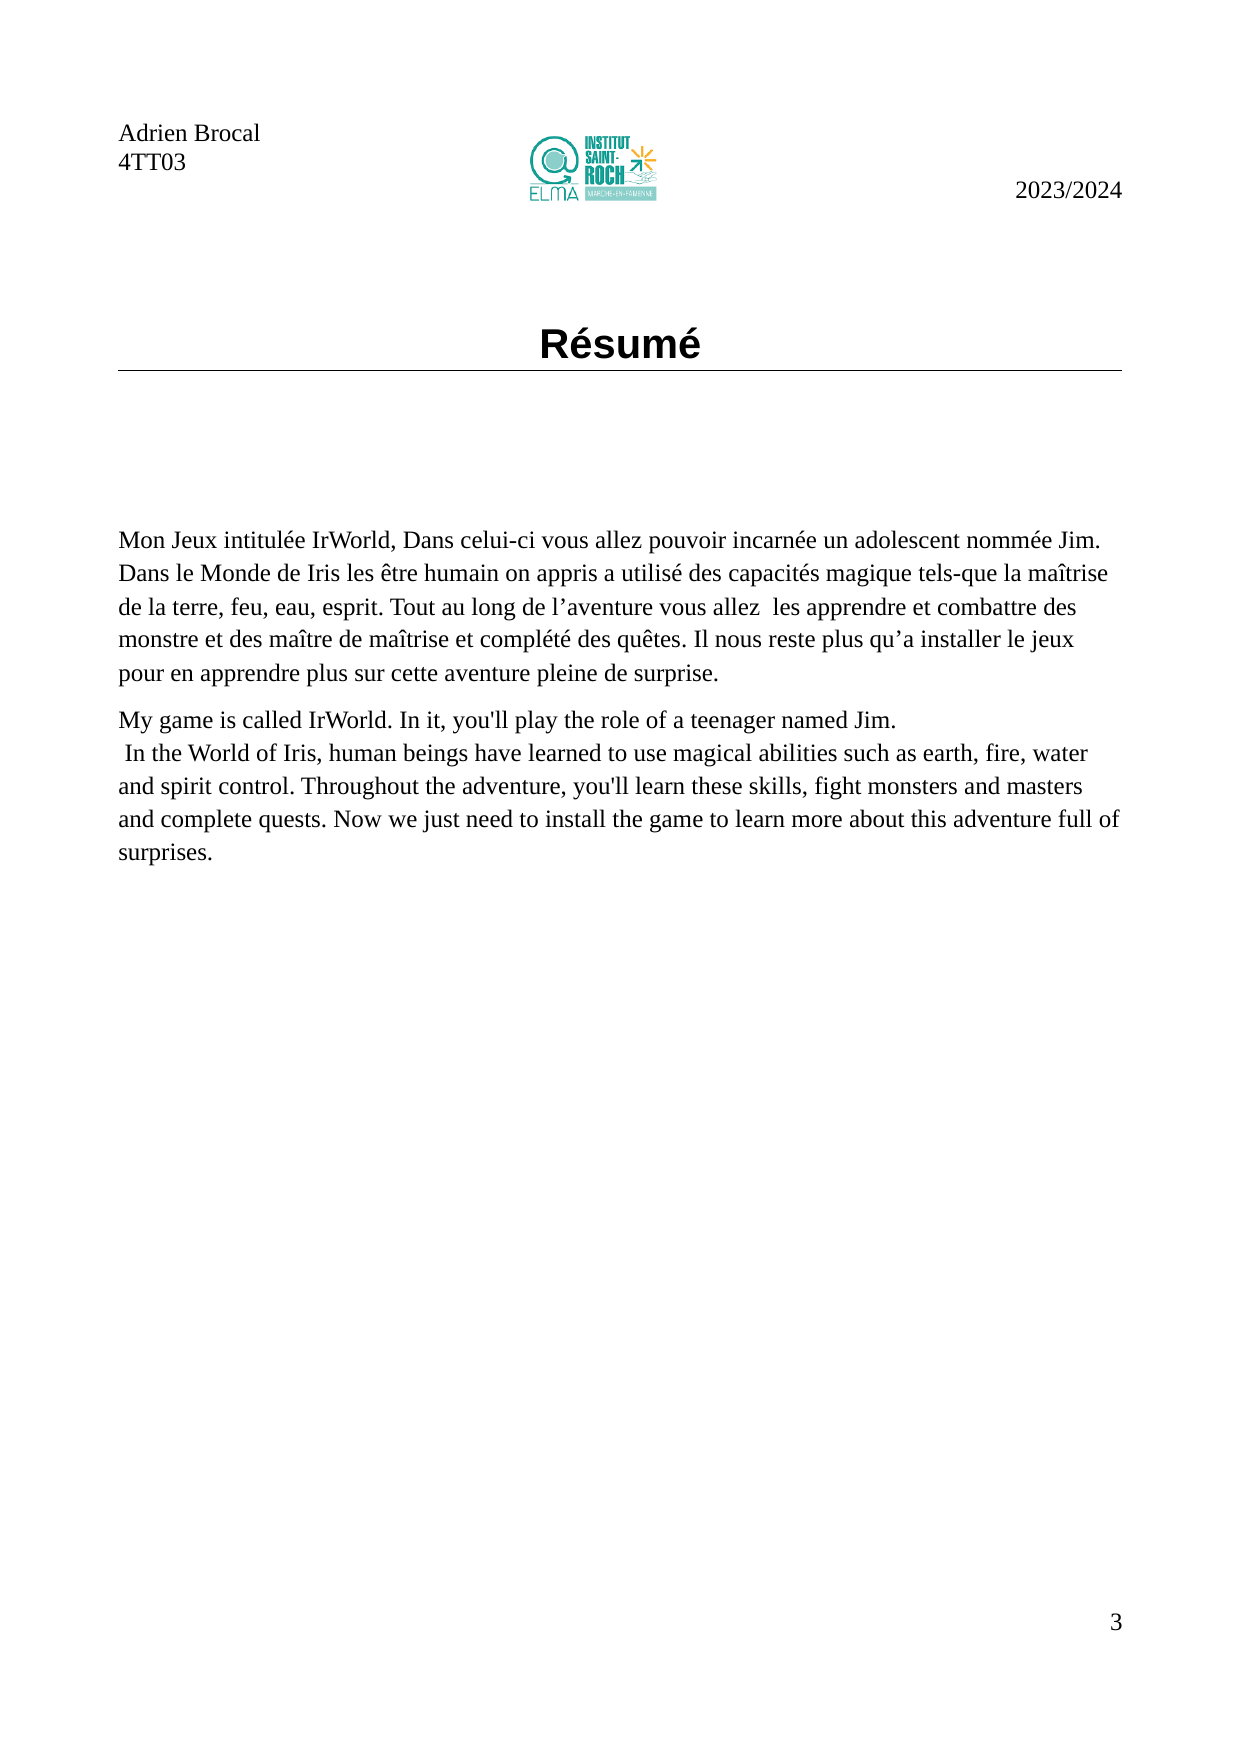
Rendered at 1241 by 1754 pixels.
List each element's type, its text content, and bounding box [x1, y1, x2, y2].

picture [511, 86, 664, 240]
subtitle Résumé [118, 316, 1122, 370]
text Mon Jeux intitulée IrWorld, Dans celui-ci vous allez pouvoir incarnée un adolescent nommée Jim. Dans le Monde de Iris les être humain on appris a utilisé des capacités magique tels-que la maîtrise de la terre, feu, eau, esprit. Tout au long de l’aventure vous allez les apprendre et combattre des monstre et des maître de maîtrise et complété des quêtes. Il nous reste plus qu’a installer le jeux pour en apprendre plus sur cette aventure pleine de surprise. [118, 526, 1122, 686]
text My game is called IrWorld. In it, you'll play the role of a teenager named Jim. In the World of Iris, human beings have learned to use magical abilities such as earth, fire, water and spirit control. Throughout the adventure, you'll learn these skills, fight monsters and masters and complete quests. Now we just need to install the game to learn more about this adventure full of surprises. [118, 705, 1122, 1097]
